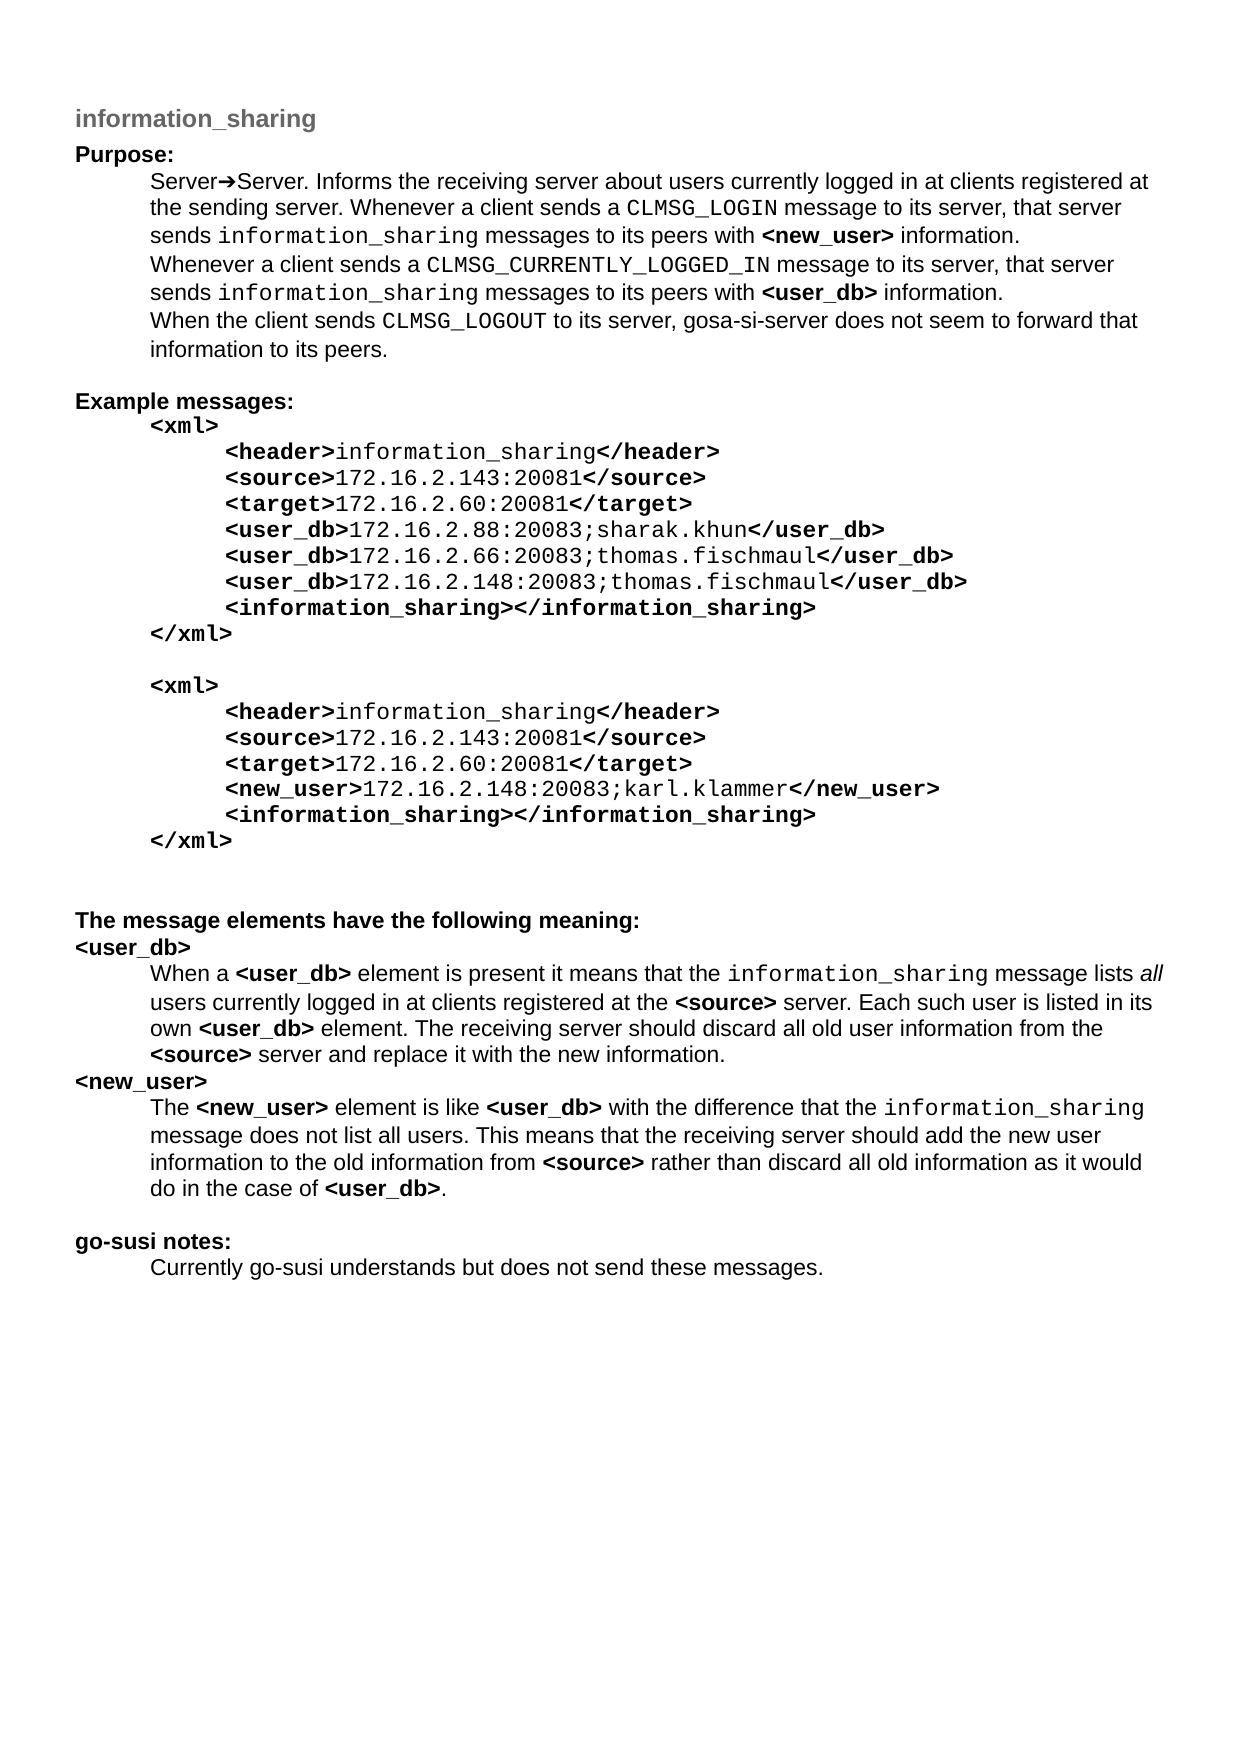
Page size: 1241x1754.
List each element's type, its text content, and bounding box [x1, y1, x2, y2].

text </xml> [150, 830, 1165, 856]
text When a <user_db> element is present it means that the information_sharing message lists all users currently logged in at clients registered at the <source> server. Each such user is listed in its own <user_db> element. The receiving server should discard all old user information from the <source> server and replace it with the new information. [150, 960, 1165, 1068]
text <information_sharing></information_sharing> [225, 804, 1165, 830]
text Purpose: [75, 141, 1165, 168]
text The <new_user> element is like <user_db> with the difference that the information_sharing message does not list all users. This means that the receiving server should add the new user information to the old information from <source> rather than discard all old information as it would do in the case of <user_db>. [150, 1094, 1165, 1201]
subtitle information_sharing [75, 104, 1165, 133]
text <new_user> [75, 1068, 1165, 1094]
text <user_db>172.16.2.88:20083;sharak.khun</user_db> [225, 518, 1165, 544]
text <target>172.16.2.60:20081</target> [225, 752, 1165, 778]
text <new_user>172.16.2.148:20083;karl.klammer</new_user> [225, 778, 1165, 804]
text <source>172.16.2.143:20081</source> [225, 726, 1165, 752]
text <user_db>172.16.2.148:20083;thomas.fischmaul</user_db> [225, 570, 1165, 596]
text <header>information_sharing</header> [225, 441, 1165, 467]
text <information_sharing></information_sharing> [225, 596, 1165, 622]
text go-susi notes: [75, 1228, 1165, 1254]
text <source>172.16.2.143:20081</source> <target>172.16.2.60:20081</target> [225, 467, 1165, 518]
text Currently go-susi understands but does not send these messages. [150, 1254, 1165, 1280]
text <xml> [150, 415, 1165, 441]
text </xml> [150, 622, 1165, 648]
text The message elements have the following meaning: [75, 907, 1165, 934]
text Whenever a client sends a CLMSG_CURRENTLY_LOGGED_IN message to its server, that server sends information_sharing messages to its peers with <user_db> information. [150, 251, 1165, 307]
text Example messages: [75, 388, 1165, 415]
text <user_db> [75, 934, 1165, 960]
text Server➔Server. Informs the receiving server about users currently logged in at clients registered at the sending server. Whenever a client sends a CLMSG_LOGIN message to its server, that server sends information_sharing messages to its peers with <new_user> information. [150, 168, 1165, 251]
text <header>information_sharing</header> [225, 700, 1165, 726]
text When the client sends CLMSG_LOGOUT to its server, gosa-si-server does not seem to forward that information to its peers. [150, 307, 1165, 362]
text <user_db>172.16.2.66:20083;thomas.fischmaul</user_db> [225, 544, 1165, 570]
text <xml> [150, 674, 1165, 700]
